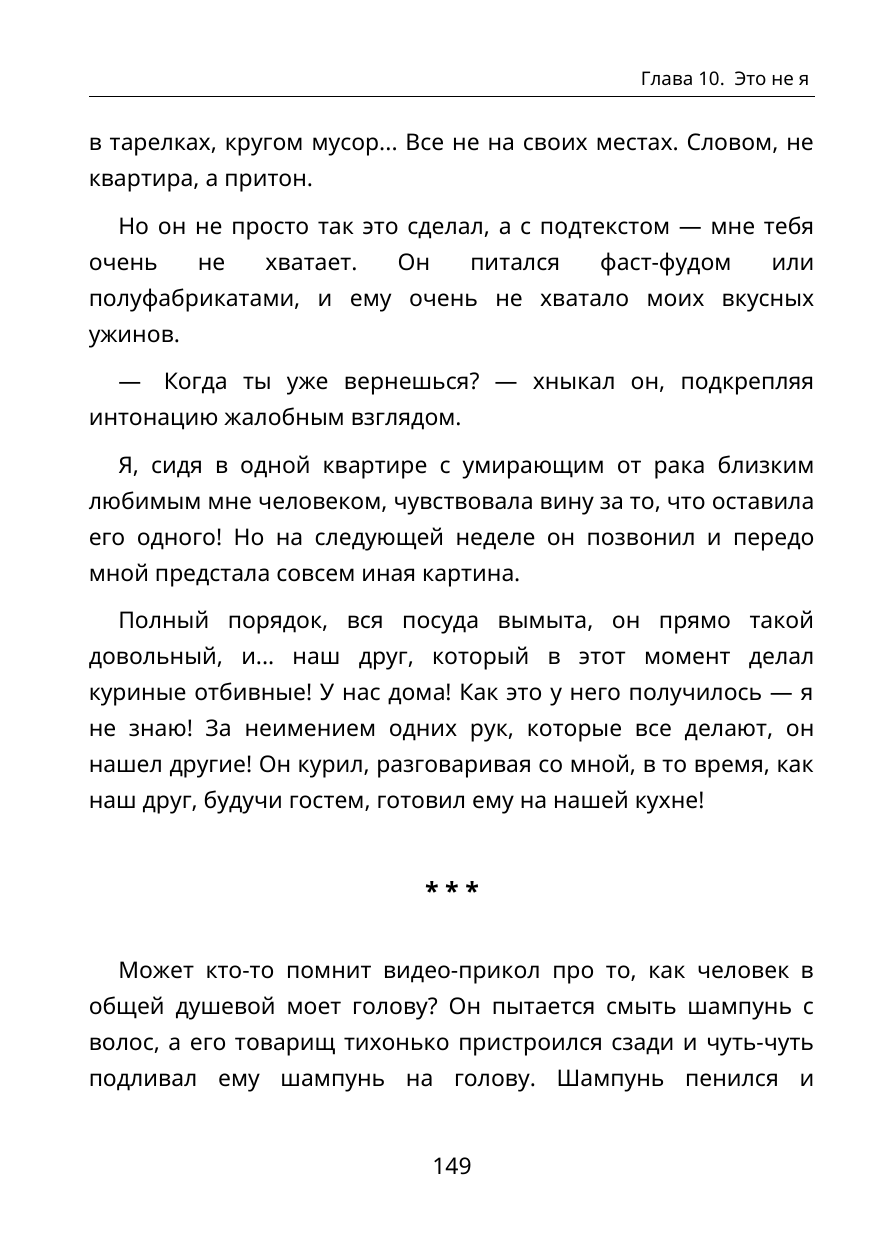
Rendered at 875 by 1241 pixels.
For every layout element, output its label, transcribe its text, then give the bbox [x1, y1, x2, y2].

list Когда ты уже вернешься? — хныкал он, подкрепляя интонацию жалобным взглядом. [88, 365, 815, 432]
text Полный порядок, вся посуда вымыта, он прямо такой довольный, и... наш друг, который в этот момент делал куриные отбивные! У нас дома! Как это у него получилось — я не знаю! За неимением одних рук, которые все делают, он нашел другие! Он курил, разговаривая со мной, в то время, как наш друг, будучи гостем, готовил ему на нашей кухне! [88, 604, 815, 815]
subtitle * * * [88, 873, 815, 907]
text в тарелках, кругом мусор... Все не на своих местах. Словом, не квартира, а притон. [88, 126, 815, 193]
text Я, сидя в одной квартире с умирающим от рака близким любимым мне человеком, чувствовала вину за то, что оставила его одного! Но на следующей неделе он позвонил и передо мной предстала совсем иная картина. [88, 449, 815, 588]
text Может кто-то помнит видео-прикол про то, как человек в общей душевой моет голову? Он пытается смыть шампунь с волос, а его товарищ тихонько пристроился сзади и чуть-чуть подливал ему шампунь на голову. Шампунь пенился и [88, 954, 815, 1093]
text Но он не просто так это сделал, а с подтекстом — мне тебя очень не хватает. Он питался фаст-фудом или полуфабрикатами, и ему очень не хватало моих вкусных ужинов. [88, 210, 815, 349]
